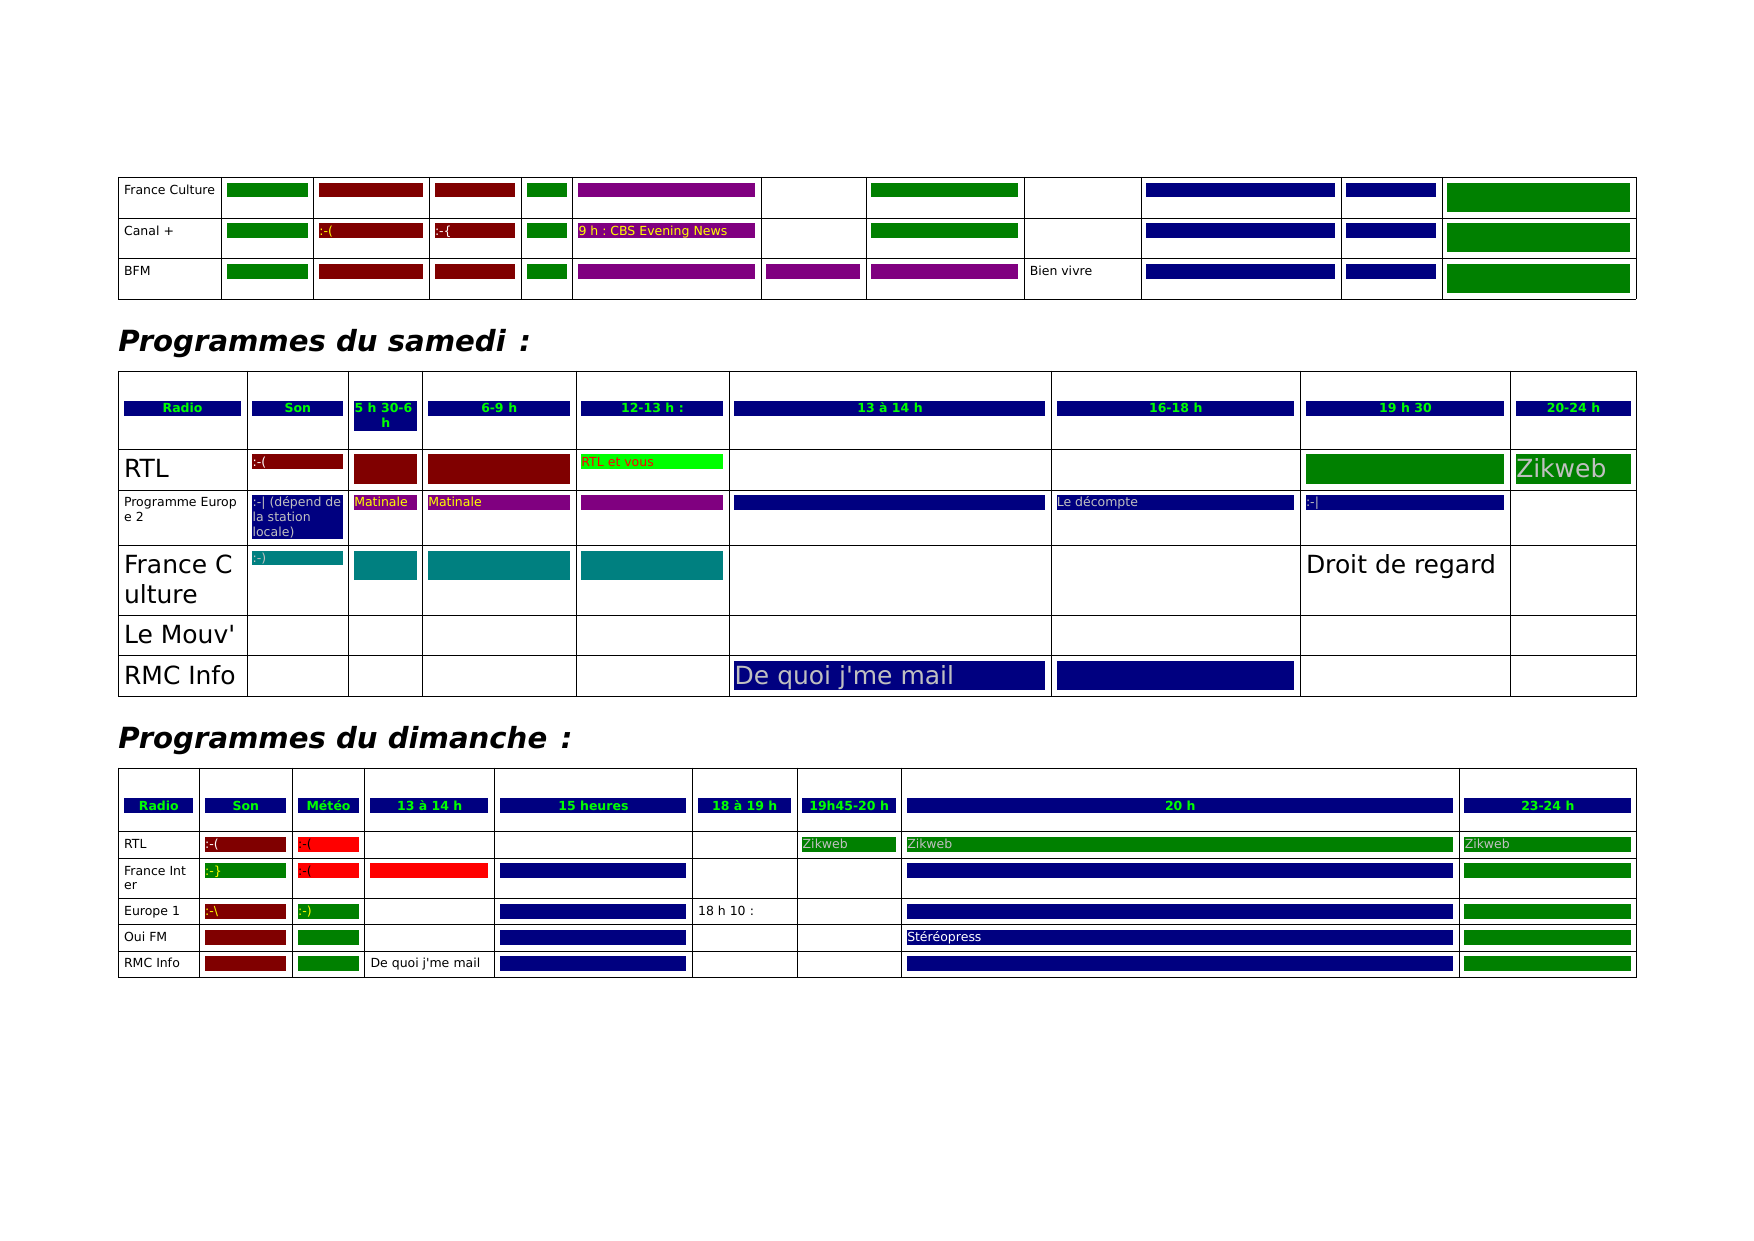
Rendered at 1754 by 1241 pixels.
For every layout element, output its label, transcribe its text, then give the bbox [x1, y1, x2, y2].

subtitle Programmes du dimanche : [118, 721, 1636, 755]
subtitle Programmes du samedi : [118, 324, 1636, 358]
